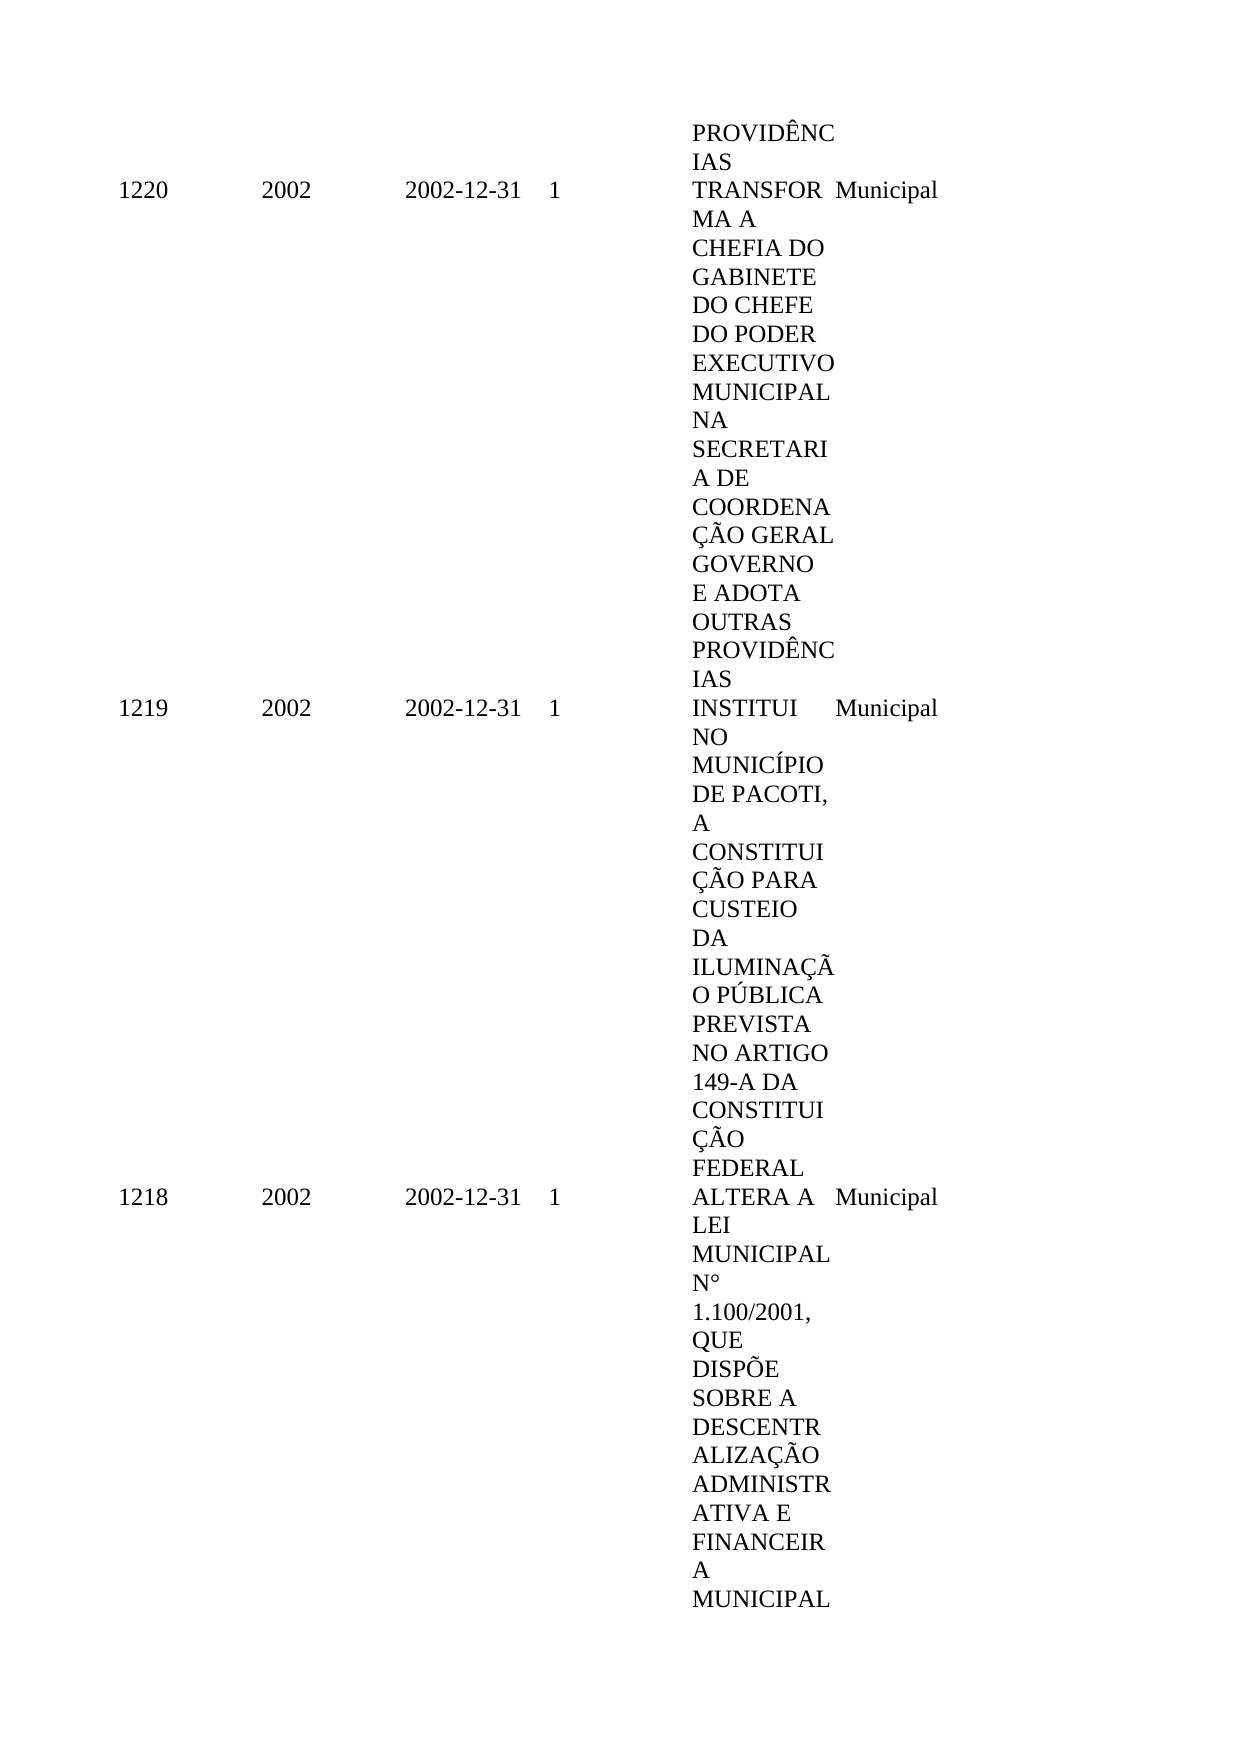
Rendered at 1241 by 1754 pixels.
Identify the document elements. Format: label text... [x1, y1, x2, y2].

table_cell 2002 [261, 1182, 405, 1613]
table_cell [261, 118, 405, 176]
table_cell [979, 1182, 1122, 1613]
table_cell Municipal [835, 1182, 979, 1613]
table_cell 2002 [261, 693, 405, 1182]
table_cell 2002-12-31 [405, 1182, 548, 1613]
table_cell PROVIDÊNCIAS [692, 118, 835, 176]
table_cell [979, 176, 1122, 693]
table_cell [548, 118, 692, 176]
table_cell 1218 [118, 1182, 261, 1613]
table_cell [835, 118, 979, 176]
table_cell ALTERA A LEI MUNICIPAL N° 1.100/2001, QUE DISPÕE SOBRE A DESCENTRALIZAÇÃO ADMINISTRATIVA E FINANCEIRA MUNICIPAL [692, 1182, 835, 1613]
table_cell [979, 693, 1122, 1182]
table_cell 1 [548, 1182, 692, 1613]
table_cell 2002 [261, 176, 405, 693]
table_cell [118, 118, 261, 176]
table_cell Municipal [835, 693, 979, 1182]
table_cell INSTITUI NO MUNICÍPIO DE PACOTI, A CONSTITUIÇÃO PARA CUSTEIO DA ILUMINAÇÃO PÚBLICA PREVISTA NO ARTIGO 149-A DA CONSTITUIÇÃO FEDERAL [692, 693, 835, 1182]
table_cell [979, 118, 1122, 176]
table_cell 2002-12-31 [405, 176, 548, 693]
table_cell TRANSFORMA A CHEFIA DO GABINETE DO CHEFE DO PODER EXECUTIVO MUNICIPAL NA SECRETARIA DE COORDENAÇÃO GERAL GOVERNO E ADOTA OUTRAS PROVIDÊNCIAS [692, 176, 835, 693]
table_cell 1 [548, 176, 692, 693]
table_cell 2002-12-31 [405, 693, 548, 1182]
table_cell 1 [548, 693, 692, 1182]
table_cell Municipal [835, 176, 979, 693]
table_cell 1219 [118, 693, 261, 1182]
table_cell 1220 [118, 176, 261, 693]
table_cell [405, 118, 548, 176]
